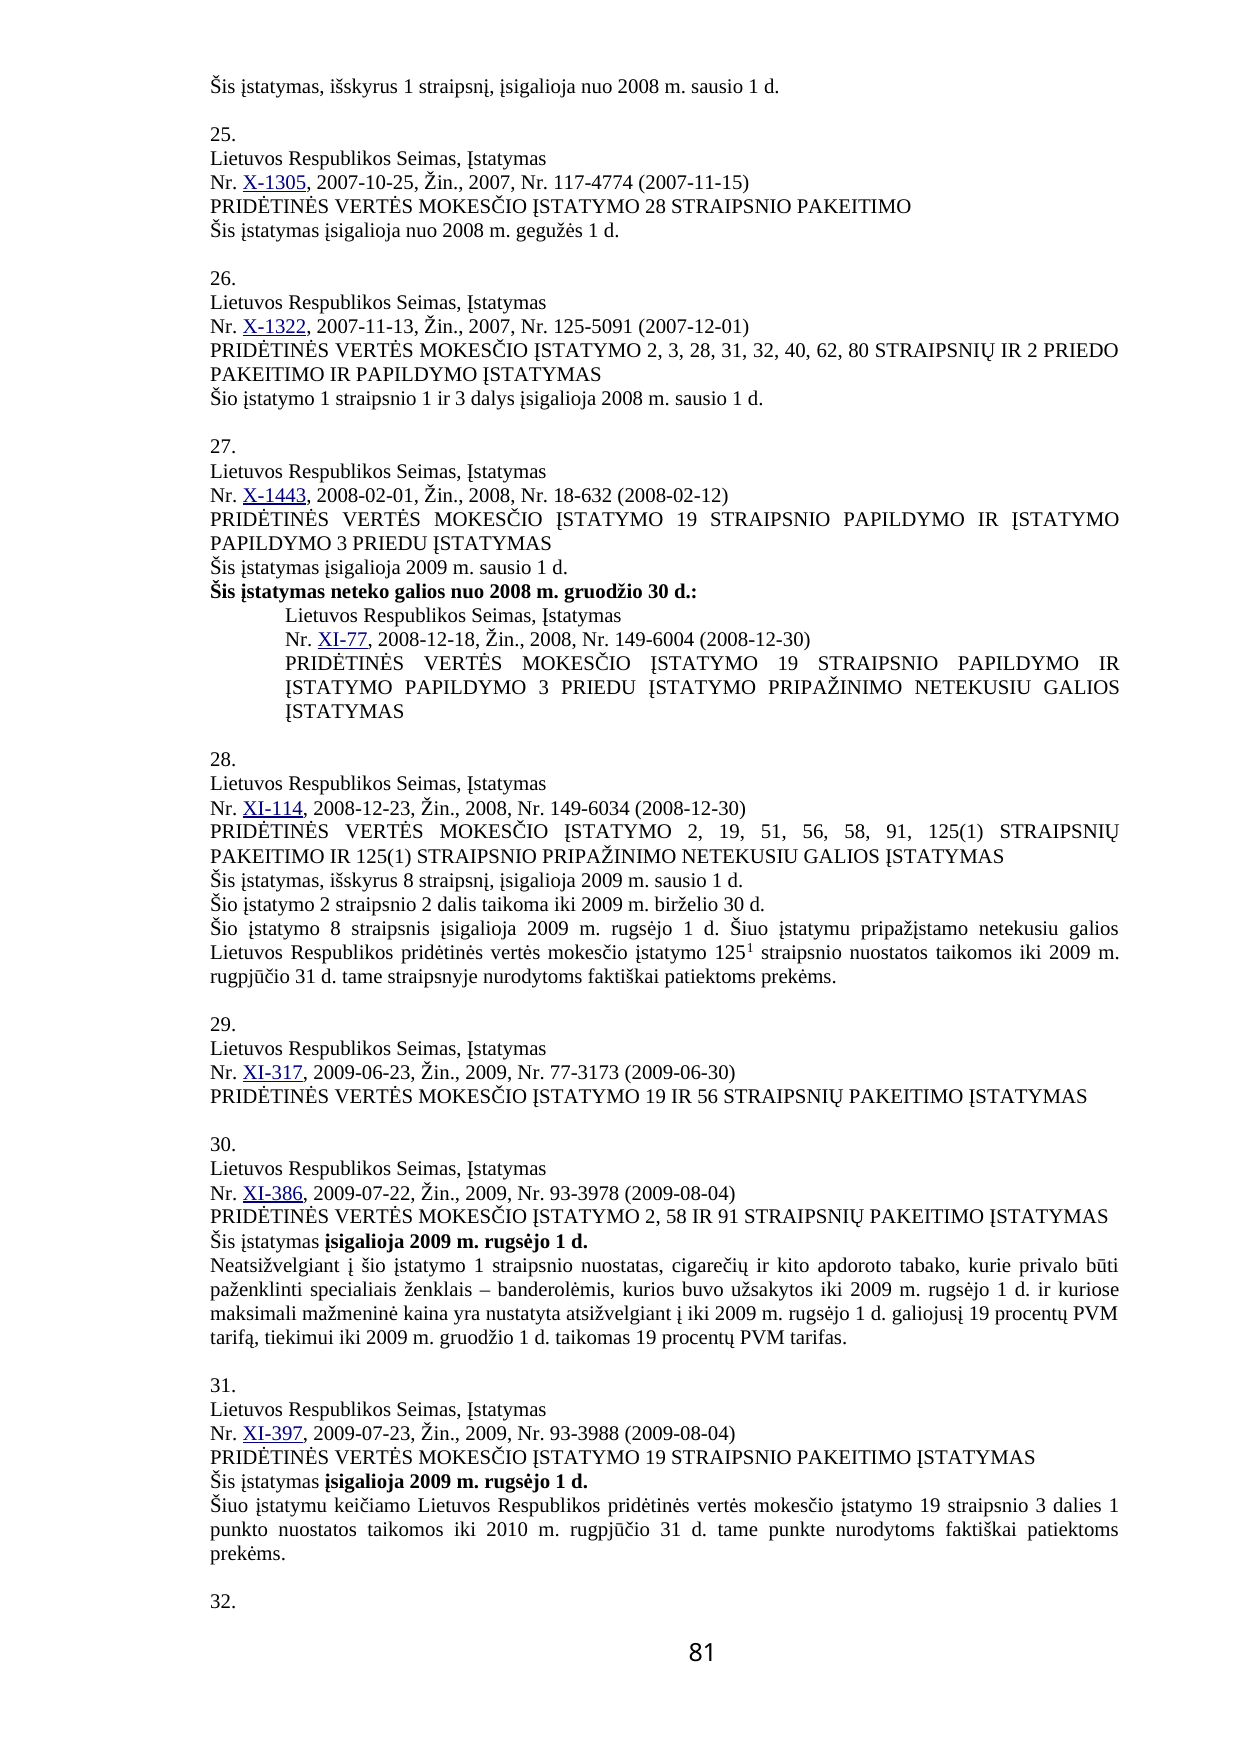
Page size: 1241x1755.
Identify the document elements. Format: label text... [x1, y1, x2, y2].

text Nr. XI-386, 2009-07-22, Žin., 2009, Nr. 93-3978 (2009-08-04) [210, 1180, 1120, 1204]
text Lietuvos Respublikos Seimas, Įstatymas [210, 290, 1120, 314]
text 29. [210, 1012, 1120, 1036]
text PRIDĖTINĖS VERTĖS MOKESČIO ĮSTATYMO 19 STRAIPSNIO PAPILDYMO IR ĮSTATYMO PAPILDYMO 3 PRIEDU ĮSTATYMO PRIPAŽINIMO NETEKUSIU GALIOS ĮSTATYMAS [285, 651, 1120, 723]
text Šis įstatymas, išskyrus 8 straipsnį, įsigalioja 2009 m. sausio 1 d. [210, 868, 1120, 892]
text Nr. X-1305, 2007-10-25, Žin., 2007, Nr. 117-4774 (2007-11-15) [210, 170, 1120, 194]
text Lietuvos Respublikos Seimas, Įstatymas [210, 458, 1120, 483]
text Lietuvos Respublikos Seimas, Įstatymas [210, 603, 1120, 627]
text 31. [210, 1373, 1120, 1397]
text Šis įstatymas neteko galios nuo 2008 m. gruodžio 30 d.: [210, 579, 1120, 603]
text 25. [210, 122, 1120, 146]
text Nr. XI-114, 2008-12-23, Žin., 2008, Nr. 149-6034 (2008-12-30) [210, 795, 1120, 819]
text Šis įstatymas įsigalioja nuo 2008 m. gegužės 1 d. [210, 218, 1120, 242]
text Šio įstatymo 2 straipsnio 2 dalis taikoma iki 2009 m. birželio 30 d. [210, 892, 1120, 916]
text Šis įstatymas įsigalioja 2009 m. rugsėjo 1 d. [210, 1228, 1120, 1253]
text Lietuvos Respublikos Seimas, Įstatymas [210, 1397, 1120, 1421]
text PRIDĖTINĖS VERTĖS MOKESČIO ĮSTATYMO 2, 19, 51, 56, 58, 91, 125(1) STRAIPSNIŲ PAKEITIMO IR 125(1) STRAIPSNIO PRIPAŽINIMO NETEKUSIU GALIOS ĮSTATYMAS [210, 819, 1120, 868]
text Lietuvos Respublikos Seimas, Įstatymas [210, 1156, 1120, 1180]
text Lietuvos Respublikos Seimas, Įstatymas [210, 1036, 1120, 1060]
text Šis įstatymas įsigalioja 2009 m. rugsėjo 1 d. [210, 1469, 1120, 1493]
text Nr. X-1443, 2008-02-01, Žin., 2008, Nr. 18-632 (2008-02-12) [210, 483, 1120, 507]
text 27. [210, 434, 1120, 458]
text Lietuvos Respublikos Seimas, Įstatymas [210, 771, 1120, 795]
text PRIDĖTINĖS VERTĖS MOKESČIO ĮSTATYMO 2, 3, 28, 31, 32, 40, 62, 80 STRAIPSNIŲ IR 2 PRIEDO PAKEITIMO IR PAPILDYMO ĮSTATYMAS [210, 338, 1120, 386]
text 26. [210, 266, 1120, 290]
text PRIDĖTINĖS VERTĖS MOKESČIO ĮSTATYMO 19 STRAIPSNIO PAPILDYMO IR ĮSTATYMO PAPILDYMO 3 PRIEDU ĮSTATYMAS [210, 507, 1120, 555]
text Šio įstatymo 1 straipsnio 1 ir 3 dalys įsigalioja 2008 m. sausio 1 d. [210, 386, 1120, 410]
text Šis įstatymas įsigalioja 2009 m. sausio 1 d. [210, 555, 1120, 579]
text Lietuvos Respublikos Seimas, Įstatymas [210, 146, 1120, 170]
text Šiuo įstatymu keičiamo Lietuvos Respublikos pridėtinės vertės mokesčio įstatymo 19 straipsnio 3 dalies 1 punkto nuostatos taikomos iki 2010 m. rugpjūčio 31 d. tame punkte nurodytoms faktiškai patiektoms prekėms. [210, 1493, 1120, 1565]
text Nr. XI-77, 2008-12-18, Žin., 2008, Nr. 149-6004 (2008-12-30) [210, 627, 1120, 651]
text Šis įstatymas, išskyrus 1 straipsnį, įsigalioja nuo 2008 m. sausio 1 d. [210, 73, 1120, 98]
text Nr. X-1322, 2007-11-13, Žin., 2007, Nr. 125-5091 (2007-12-01) [210, 314, 1120, 338]
text Šio įstatymo 8 straipsnis įsigalioja 2009 m. rugsėjo 1 d. Šiuo įstatymu pripažįstamo netekusiu galios Lietuvos Respublikos pridėtinės vertės mokesčio įstatymo 1251 straipsnio nuostatos taikomos iki 2009 m. rugpjūčio 31 d. tame straipsnyje nurodytoms faktiškai patiektoms prekėms. [210, 916, 1120, 988]
text 32. [210, 1589, 1120, 1613]
text PRIDĖTINĖS VERTĖS MOKESČIO ĮSTATYMO 28 STRAIPSNIO PAKEITIMO [210, 194, 1120, 218]
text 28. [210, 747, 1120, 771]
text PRIDĖTINĖS VERTĖS MOKESČIO ĮSTATYMO 19 STRAIPSNIO PAKEITIMO ĮSTATYMAS [210, 1445, 1120, 1469]
text PRIDĖTINĖS VERTĖS MOKESČIO ĮSTATYMO 19 IR 56 STRAIPSNIŲ PAKEITIMO ĮSTATYMAS [210, 1084, 1120, 1108]
text Neatsižvelgiant į šio įstatymo 1 straipsnio nuostatas, cigarečių ir kito apdoroto tabako, kurie privalo būti paženklinti specialiais ženklais – banderolėmis, kurios buvo užsakytos iki 2009 m. rugsėjo 1 d. ir kuriose maksimali mažmeninė kaina yra nustatyta atsižvelgiant į iki 2009 m. rugsėjo 1 d. galiojusį 19 procentų PVM tarifą, tiekimui iki 2009 m. gruodžio 1 d. taikomas 19 procentų PVM tarifas. [210, 1253, 1120, 1349]
text 30. [210, 1132, 1120, 1156]
text Nr. XI-317, 2009-06-23, Žin., 2009, Nr. 77-3173 (2009-06-30) [210, 1060, 1120, 1084]
text PRIDĖTINĖS VERTĖS MOKESČIO ĮSTATYMO 2, 58 IR 91 STRAIPSNIŲ PAKEITIMO ĮSTATYMAS [210, 1204, 1120, 1228]
text Nr. XI-397, 2009-07-23, Žin., 2009, Nr. 93-3988 (2009-08-04) [210, 1421, 1120, 1445]
